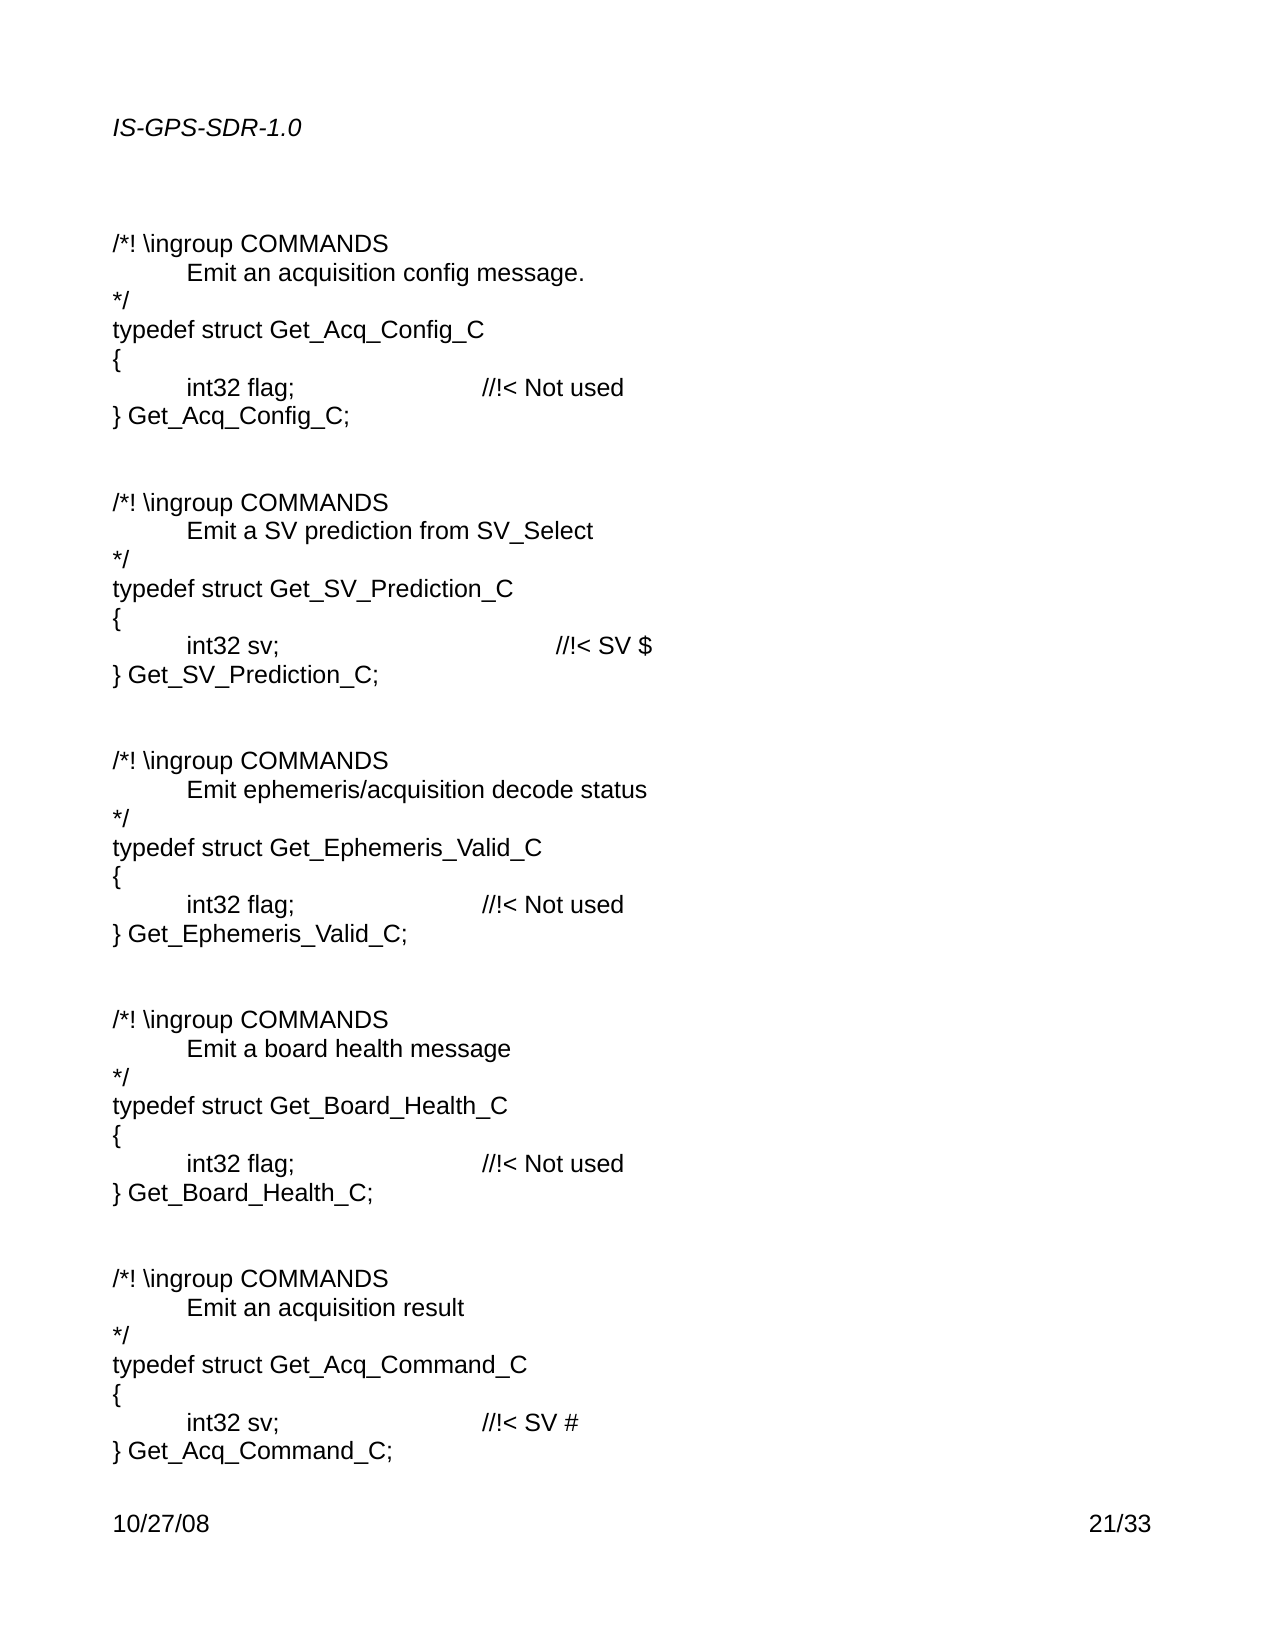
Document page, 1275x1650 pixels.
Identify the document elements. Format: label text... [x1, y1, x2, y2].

text { [112, 602, 1162, 631]
text Emit an acquisition config message. [112, 257, 1162, 286]
text */ [112, 804, 1162, 832]
text /*! \ingroup COMMANDS [112, 1264, 1162, 1292]
text Emit ephemeris/acquisition decode status [112, 775, 1162, 804]
text */ [112, 545, 1162, 574]
text /*! \ingroup COMMANDS [112, 229, 1162, 257]
text } Get_Board_Health_C; [112, 1177, 1162, 1206]
text typedef struct Get_Acq_Config_C [112, 315, 1162, 344]
text /*! \ingroup COMMANDS [112, 1005, 1162, 1034]
text { [112, 1379, 1162, 1407]
text { [112, 344, 1162, 372]
text } Get_Acq_Command_C; [112, 1436, 1162, 1465]
text } Get_SV_Prediction_C; [112, 660, 1162, 689]
text Emit an acquisition result [112, 1292, 1162, 1321]
text typedef struct Get_Ephemeris_Valid_C [112, 832, 1162, 861]
text int32 sv; //!< SV # [112, 1407, 1162, 1436]
text { [112, 861, 1162, 890]
text int32 sv; //!< SV $ [112, 631, 1162, 660]
text /*! \ingroup COMMANDS [112, 746, 1162, 775]
text { [112, 1120, 1162, 1149]
text */ [112, 1321, 1162, 1350]
text Emit a SV prediction from SV_Select [112, 516, 1162, 545]
text typedef struct Get_SV_Prediction_C [112, 574, 1162, 602]
text int32 flag; //!< Not used [112, 1149, 1162, 1177]
text } Get_Ephemeris_Valid_C; [112, 919, 1162, 947]
text } Get_Acq_Config_C; [112, 401, 1162, 430]
text int32 flag; //!< Not used [112, 890, 1162, 919]
text typedef struct Get_Acq_Command_C [112, 1350, 1162, 1379]
text Emit a board health message [112, 1034, 1162, 1062]
text */ [112, 1062, 1162, 1091]
text typedef struct Get_Board_Health_C [112, 1091, 1162, 1120]
text int32 flag; //!< Not used [112, 372, 1162, 401]
text /*! \ingroup COMMANDS [112, 487, 1162, 516]
text */ [112, 286, 1162, 315]
